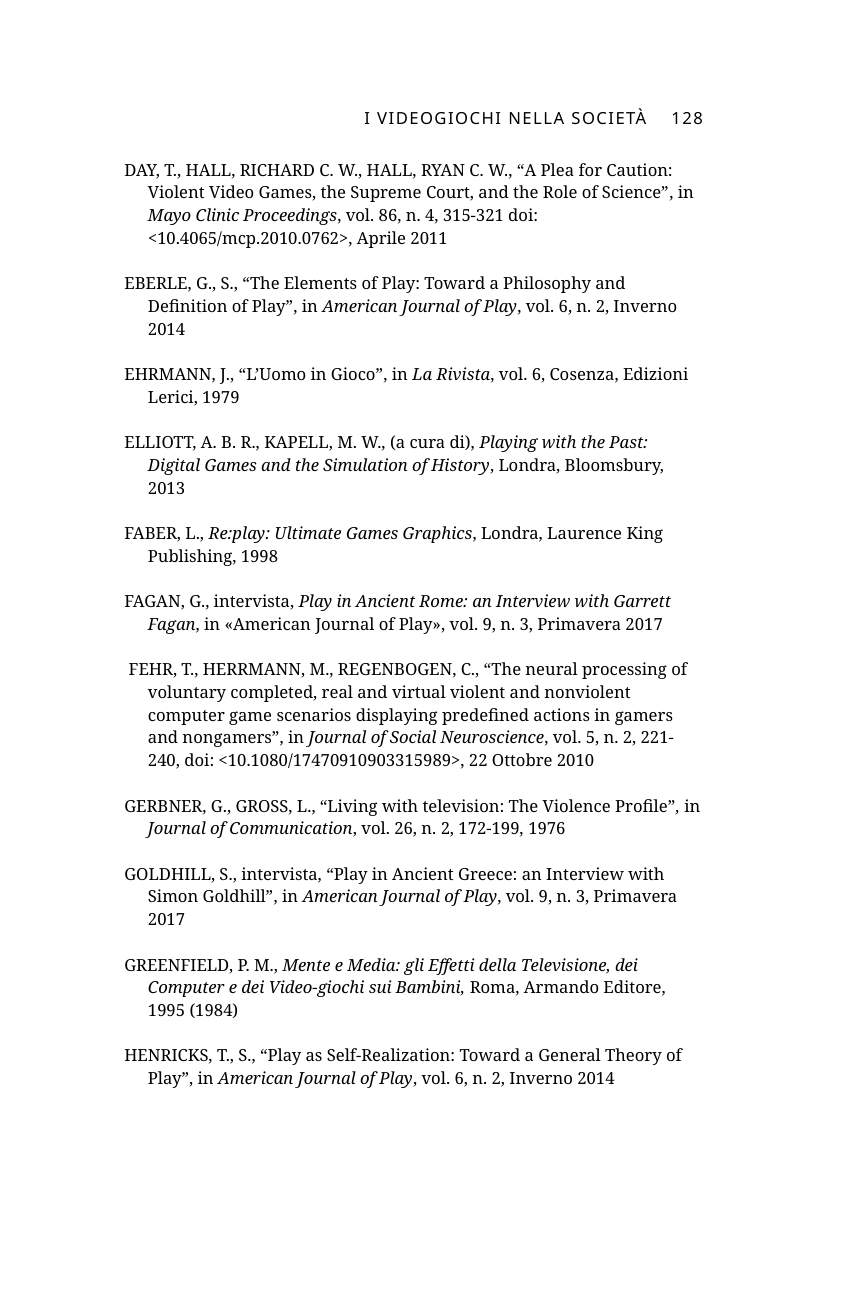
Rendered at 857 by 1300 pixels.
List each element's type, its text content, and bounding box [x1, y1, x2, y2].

text FABER, L., Re:play: Ultimate Games Graphics, Londra, Laurence King Publishing, 1998 [124, 522, 703, 567]
text FEHR, T., HERRMANN, M., REGENBOGEN, C., “The neural processing of voluntary completed, real and virtual violent and nonviolent computer game scenarios displaying predefined actions in gamers and nongamers”, in Journal of Social Neuroscience, vol. 5, n. 2, 221-240, doi: <10.1080/17470910903315989>, 22 Ottobre 2010 [124, 658, 703, 772]
text ELLIOTT, A. B. R., KAPELL, M. W., (a cura di), Playing with the Past: Digital Games and the Simulation of History, Londra, Bloomsbury, 2013 [124, 431, 703, 499]
text DAY, T., HALL, RICHARD C. W., HALL, RYAN C. W., “A Plea for Caution: Violent Video Games, the Supreme Court, and the Role of Science”, in Mayo Clinic Proceedings, vol. 86, n. 4, 315-321 doi: <10.4065/mcp.2010.0762>, Aprile 2011 [124, 158, 703, 249]
text EBERLE, G., S., “The Elements of Play: Toward a Philosophy and Definition of Play”, in American Journal of Play, vol. 6, n. 2, Inverno 2014 [124, 272, 703, 340]
text GERBNER, G., GROSS, L., “Living with television: The Violence Profile”, in Journal of Communication, vol. 26, n. 2, 172-199, 1976 [124, 794, 703, 840]
text FAGAN, G., intervista, Play in Ancient Rome: an Interview with Garrett Fagan, in «American Journal of Play», vol. 9, n. 3, Primavera 2017 [124, 590, 703, 635]
text GOLDHILL, S., intervista, “Play in Ancient Greece: an Interview with Simon Goldhill”, in American Journal of Play, vol. 9, n. 3, Primavera 2017 [124, 862, 703, 931]
text EHRMANN, J., “L’Uomo in Gioco”, in La Rivista, vol. 6, Cosenza, Edizioni Lerici, 1979 [124, 363, 703, 408]
text HENRICKS, T., S., “Play as Self-Realization: Toward a General Theory of Play”, in American Journal of Play, vol. 6, n. 2, Inverno 2014 [124, 1044, 703, 1089]
text GREENFIELD, P. M., Mente e Media: gli Effetti della Televisione, dei Computer e dei Video-giochi sui Bambini, Roma, Armando Editore, 1995 (1984) [124, 953, 703, 1021]
